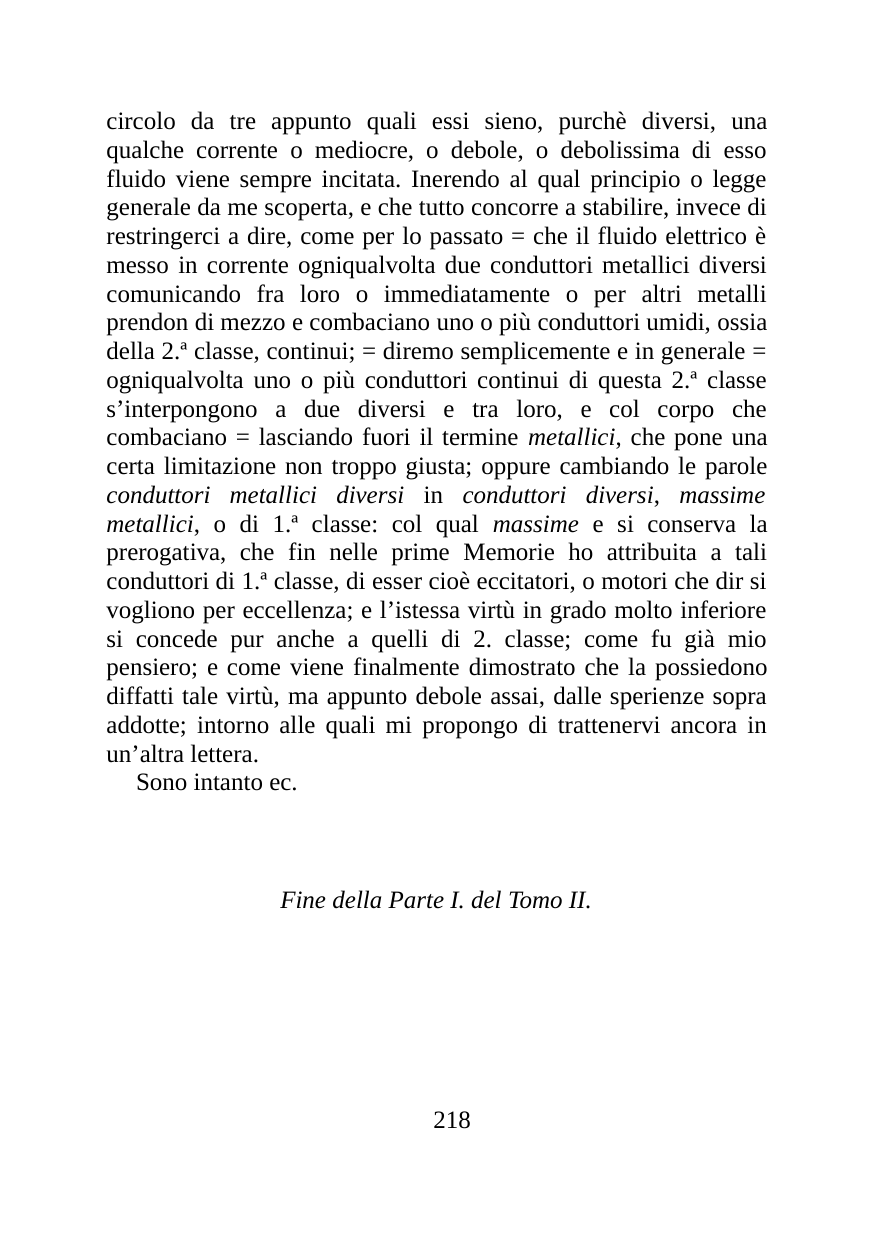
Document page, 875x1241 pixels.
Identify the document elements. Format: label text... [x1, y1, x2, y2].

text Fine della Parte I. del Tomo II. [106, 885, 768, 913]
text Sono intanto ec. [106, 767, 768, 796]
text circolo da tre appunto quali essi sieno, purchè diversi, una qualche corrente o mediocre, o debole, o debolissima di esso fluido viene sempre incitata. Inerendo al qual principio o legge generale da me scoperta, e che tutto concorre a stabilire, invece di restringerci a dire, come per lo passato = che il fluido elettrico è messo in corrente ogniqualvolta due conduttori metallici diversi comunicando fra loro o immediatamente o per altri metalli prendon di mezzo e combaciano uno o più conduttori umidi, ossia della 2.ª classe, continui; = diremo semplicemente e in generale = ogniqualvolta uno o più conduttori continui di questa 2.ª classe s’interpongono a due diversi e tra loro, e col corpo che combaciano = lasciando fuori il termine metallici, che pone una certa limitazione non troppo giusta; oppure cambiando le parole conduttori metallici diversi in conduttori diversi, massime metallici, o di 1.ª classe: col qual massime e si conserva la prerogativa, che fin nelle prime Memorie ho attribuita a tali conduttori di 1.ª classe, di esser cioè eccitatori, o motori che dir si vogliono per eccellenza; e l’istessa virtù in grado molto inferiore si concede pur anche a quelli di 2. classe; come fu già mio pensiero; e come viene finalmente dimostrato che la possiedono diffatti tale virtù, ma appunto debole assai, dalle sperienze sopra addotte; intorno alle quali mi propongo di trattenervi ancora in un’altra lettera. [106, 106, 768, 767]
